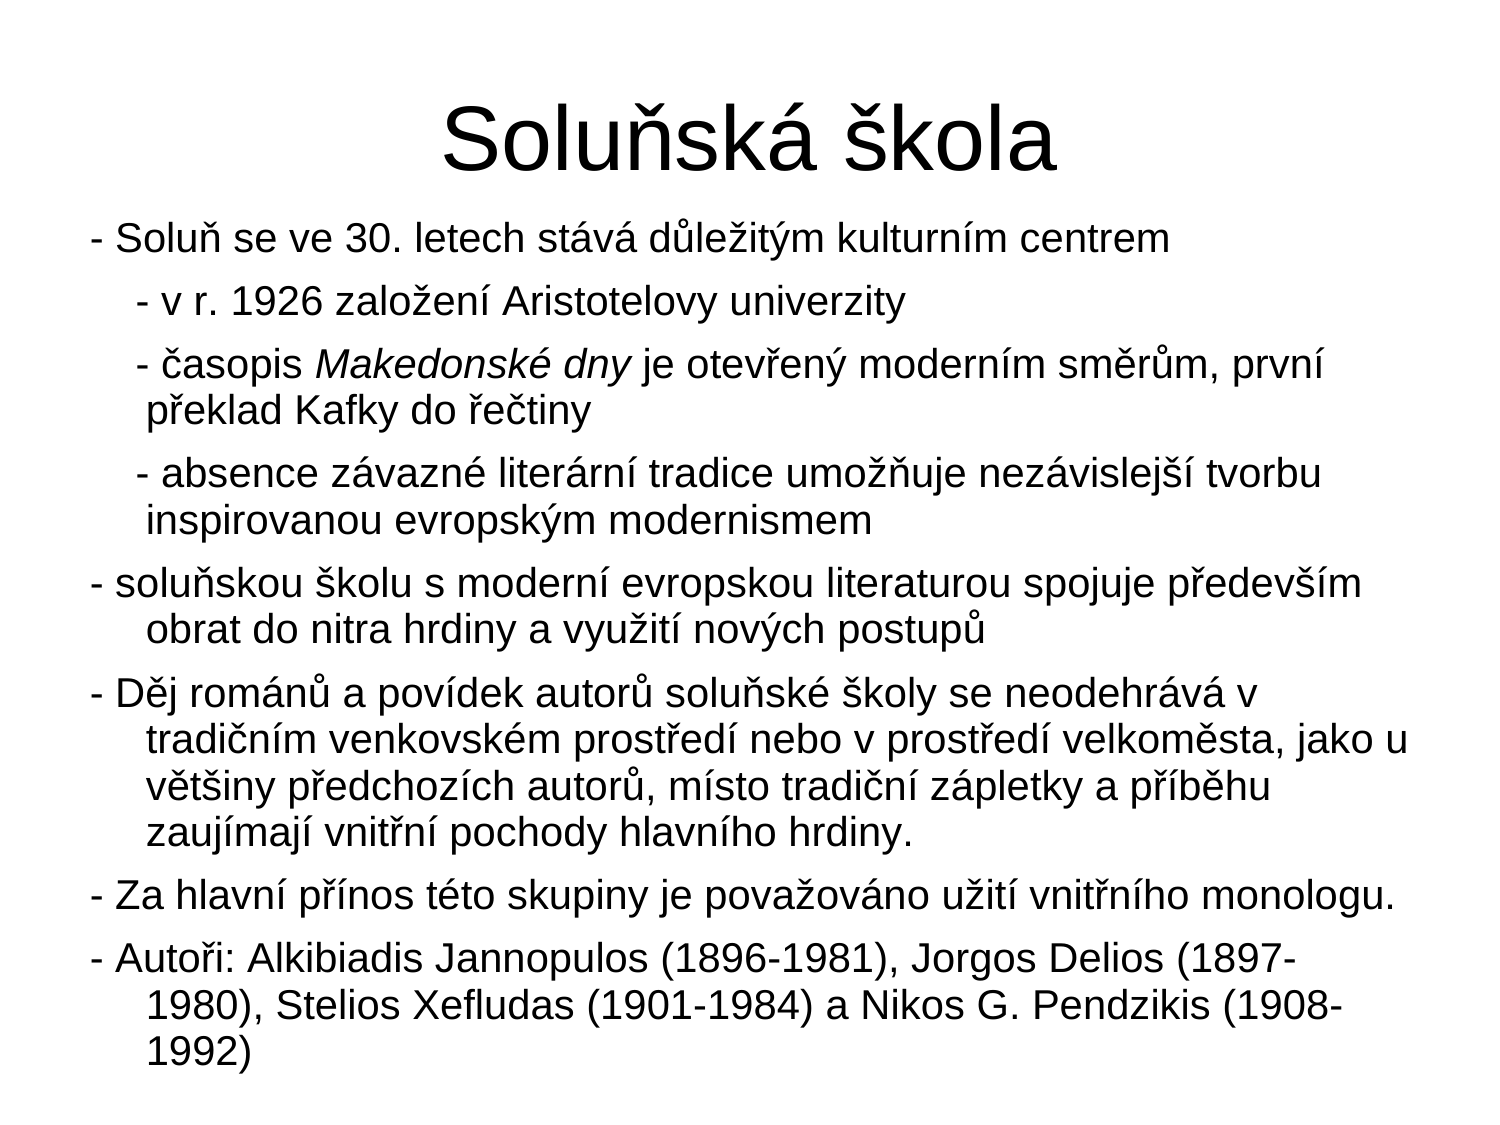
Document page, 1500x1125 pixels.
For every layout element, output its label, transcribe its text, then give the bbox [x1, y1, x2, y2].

list - Soluň se ve 30. letech stává důležitým kulturním centrem - v r. 1926 založení Aristotelovy univerzity - časopis Makedonské dny je otevřený moderním směrům, první překlad Kafky do řečtiny - absence závazné literární tradice umožňuje nezávislejší tvorbu inspirovanou evropským modernismem - soluňskou školu s moderní evropskou literaturou spojuje především obrat do nitra hrdiny a využití nových postupů - Děj románů a povídek autorů soluňské školy se neodehrává v tradičním venkovském prostředí nebo v prostředí velkoměsta, jako u většiny předchozích autorů, místo tradiční zápletky a příběhu zaujímají vnitřní pochody hlavního hrdiny. - Za hlavní přínos této skupiny je považováno užití vnitřního monologu. - Autoři: Alkibiadis Jannopulos (1896-1981), Jorgos Delios (1897-1980), Stelios Xefludas (1901-1984) a Nikos G. Pendzikis (1908-1992) [74, 206, 1425, 1125]
title Soluňská škola [74, 20, 1425, 206]
